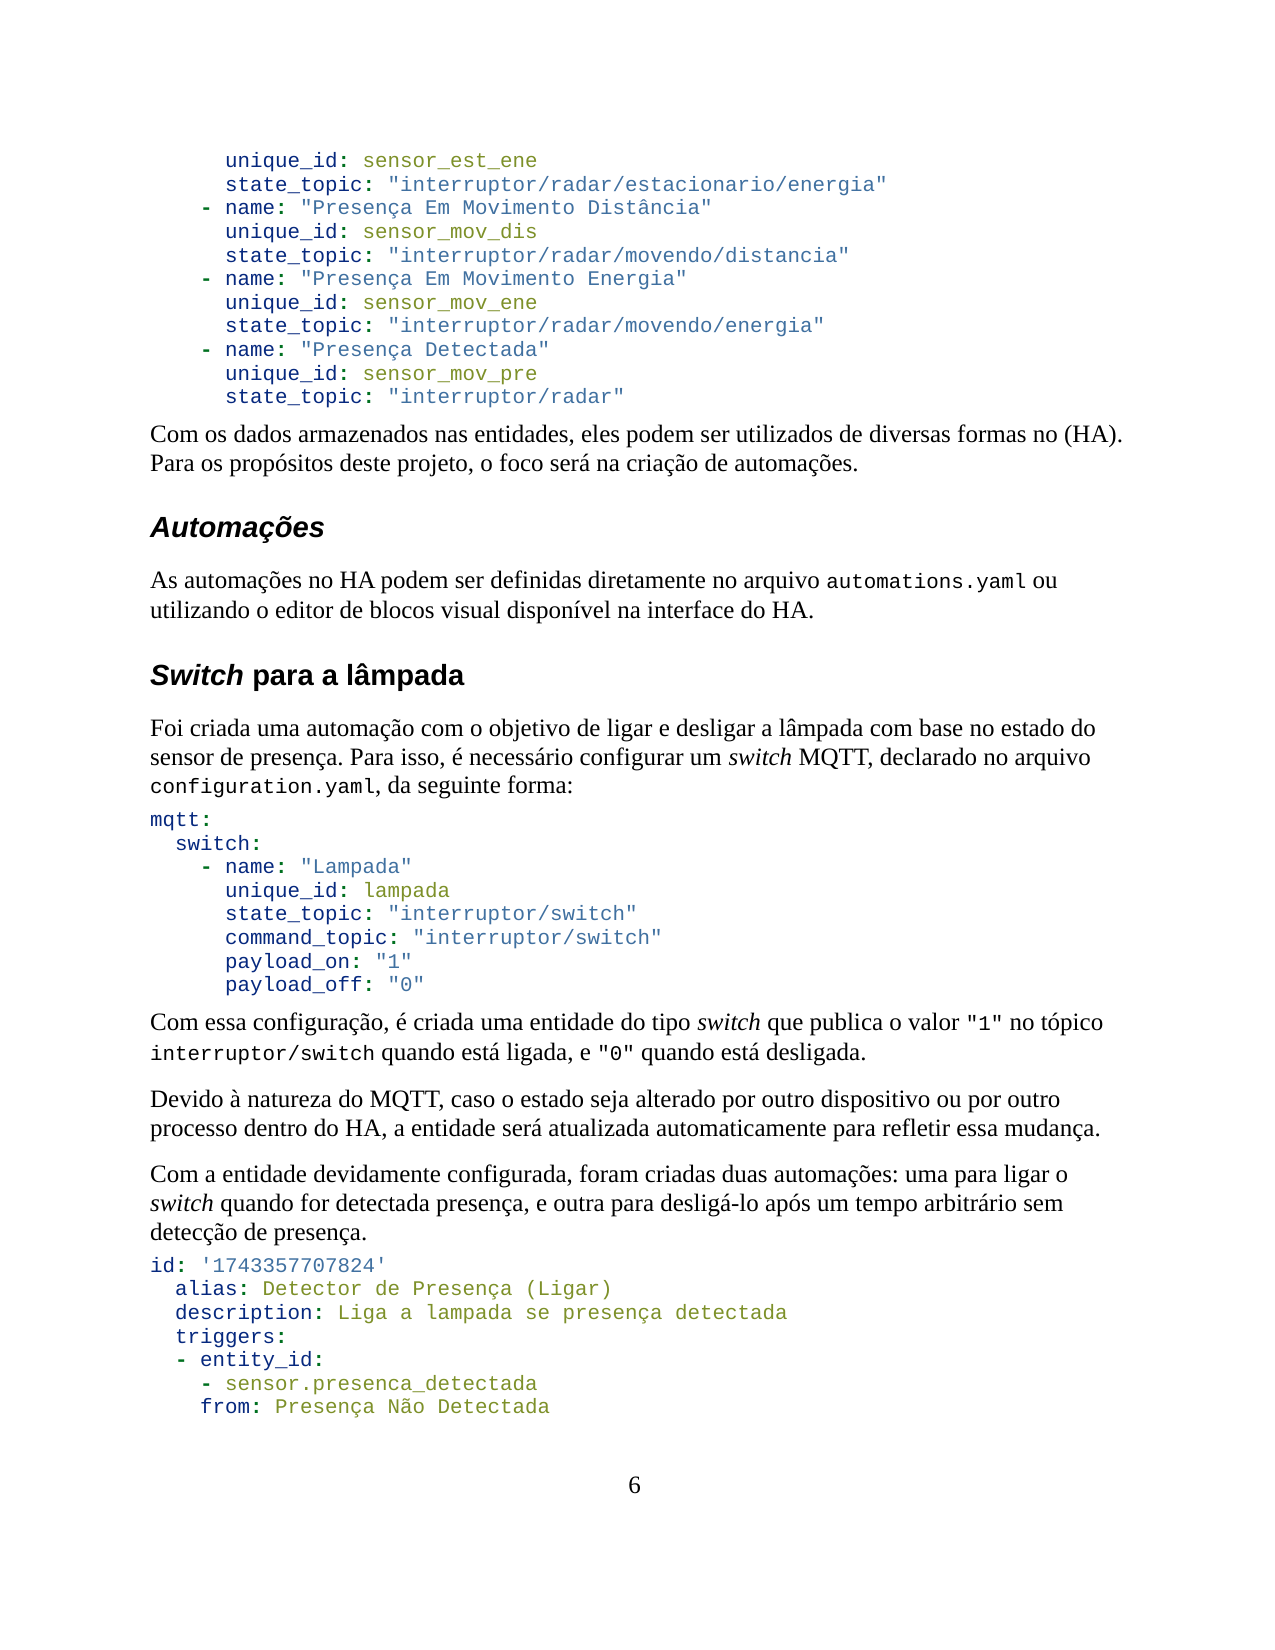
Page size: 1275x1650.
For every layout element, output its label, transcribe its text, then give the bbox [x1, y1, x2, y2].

text unique_id: sensor_mov_dis [150, 221, 1125, 244]
text state_topic: "interruptor/radar" [150, 386, 1125, 410]
text As automações no HA podem ser definidas diretamente no arquivo automations.yaml ou utilizando o editor de blocos visual disponível na interface do HA. [150, 566, 1125, 624]
text - name: "Presença Em Movimento Energia" [150, 268, 1125, 292]
subtitle Switch para a lâmpada [150, 658, 1125, 691]
text - name: "Lampada" [150, 856, 1125, 880]
text payload_on: "1" [150, 951, 1125, 974]
text mqtt: [150, 809, 1125, 832]
text switch: [150, 832, 1125, 856]
text command_topic: "interruptor/switch" [150, 927, 1125, 951]
text payload_off: "0" [150, 974, 1125, 998]
text from: Presença Não Detectada [150, 1397, 1125, 1420]
text unique_id: sensor_mov_ene [150, 292, 1125, 316]
text Com essa configuração, é criada uma entidade do tipo switch que publica o valor "1" no tópico interruptor/switch quando está ligada, e "0" quando está desligada. [150, 1007, 1125, 1066]
text - sensor.presenca_detectada [150, 1373, 1125, 1397]
text Foi criada uma automação com o objetivo de ligar e desligar a lâmpada com base no estado do sensor de presença. Para isso, é necessário configurar um switch MQTT, declarado no arquivo configuration.yaml, da seguinte forma: [150, 713, 1125, 800]
text state_topic: "interruptor/radar/movendo/distancia" [150, 244, 1125, 268]
text alias: Detector de Presença (Ligar) [150, 1278, 1125, 1302]
text Com a entidade devidamente configurada, foram criadas duas automações: uma para ligar o switch quando for detectada presença, e outra para desligá-lo após um tempo arbitrário sem detecção de presença. [150, 1159, 1125, 1246]
text state_topic: "interruptor/radar/movendo/energia" [150, 316, 1125, 339]
text - name: "Presença Em Movimento Distância" [150, 197, 1125, 221]
text Devido à natureza do MQTT, caso o estado seja alterado por outro dispositivo ou por outro processo dentro do HA, a entidade será atualizada automaticamente para refletir essa mudança. [150, 1084, 1125, 1142]
subtitle Automações [150, 511, 1125, 544]
text description: Liga a lampada se presença detectada [150, 1302, 1125, 1326]
text Com os dados armazenados nas entidades, eles podem ser utilizados de diversas formas no (HA). Para os propósitos deste projeto, o foco será na criação de automações. [150, 419, 1125, 477]
text triggers: [150, 1326, 1125, 1349]
text unique_id: sensor_est_ene [150, 150, 1125, 174]
text - name: "Presença Detectada" [150, 339, 1125, 363]
text unique_id: lampada [150, 880, 1125, 903]
text state_topic: "interruptor/switch" [150, 903, 1125, 927]
text - entity_id: [150, 1349, 1125, 1373]
text state_topic: "interruptor/radar/estacionario/energia" [150, 174, 1125, 197]
text unique_id: sensor_mov_pre [150, 363, 1125, 386]
text id: '1743357707824' [150, 1255, 1125, 1278]
